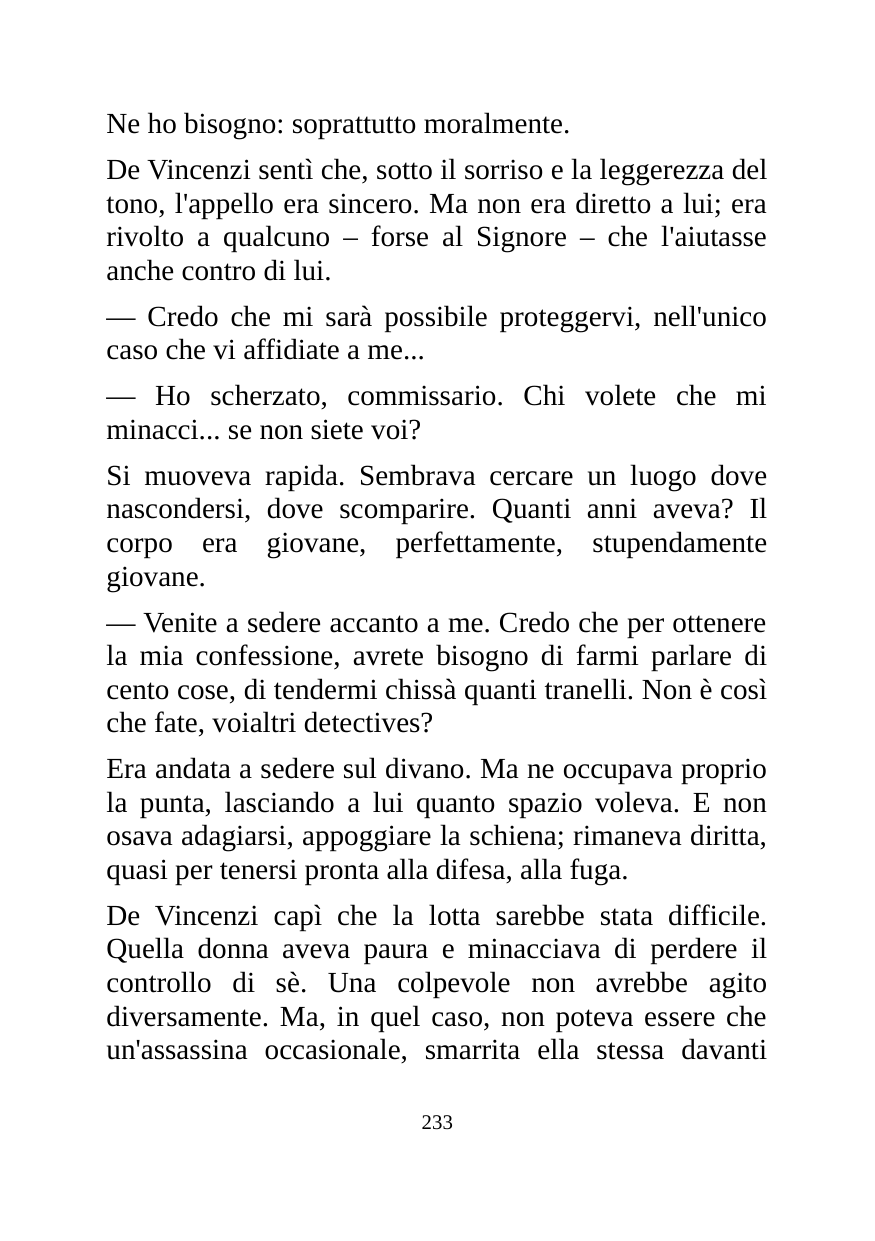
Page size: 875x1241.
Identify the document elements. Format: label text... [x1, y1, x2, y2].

text Era andata a sedere sul divano. Ma ne occupava proprio la punta, lasciando a lui quanto spazio voleva. E non osava adagiarsi, appoggiare la schiena; rimaneva diritta, quasi per tenersi pronta alla difesa, alla fuga. [106, 751, 768, 886]
text De Vincenzi sentì che, sotto il sorriso e la leggerezza del tono, l'appello era sincero. Ma non era diretto a lui; era rivolto a qualcuno – forse al Signore – che l'aiutasse anche contro di lui. [106, 152, 768, 286]
text Si muoveva rapida. Sembrava cercare un luogo dove nascondersi, dove scomparire. Quanti anni aveva? Il corpo era giovane, perfettamente, stupendamente giovane. [106, 458, 768, 592]
text De Vincenzi capì che la lotta sarebbe stata difficile. Quella donna aveva paura e minacciava di perdere il controllo di sè. Una colpevole non avrebbe agito diversamente. Ma, in quel caso, non poteva essere che un'assassina occasionale, smarrita ella stessa davanti [106, 898, 768, 1066]
text — Ho scherzato, commissario. Chi volete che mi minacci... se non siete voi? [106, 378, 768, 446]
text Ne ho bisogno: soprattutto moralmente. [106, 106, 768, 140]
text — Venite a sedere accanto a me. Credo che per ottenere la mia confessione, avrete bisogno di farmi parlare di cento cose, di tendermi chissà quanti tranelli. Non è così che fate, voialtri detectives? [106, 605, 768, 739]
text — Credo che mi sarà possibile proteggervi, nell'unico caso che vi affidiate a me... [106, 299, 768, 366]
